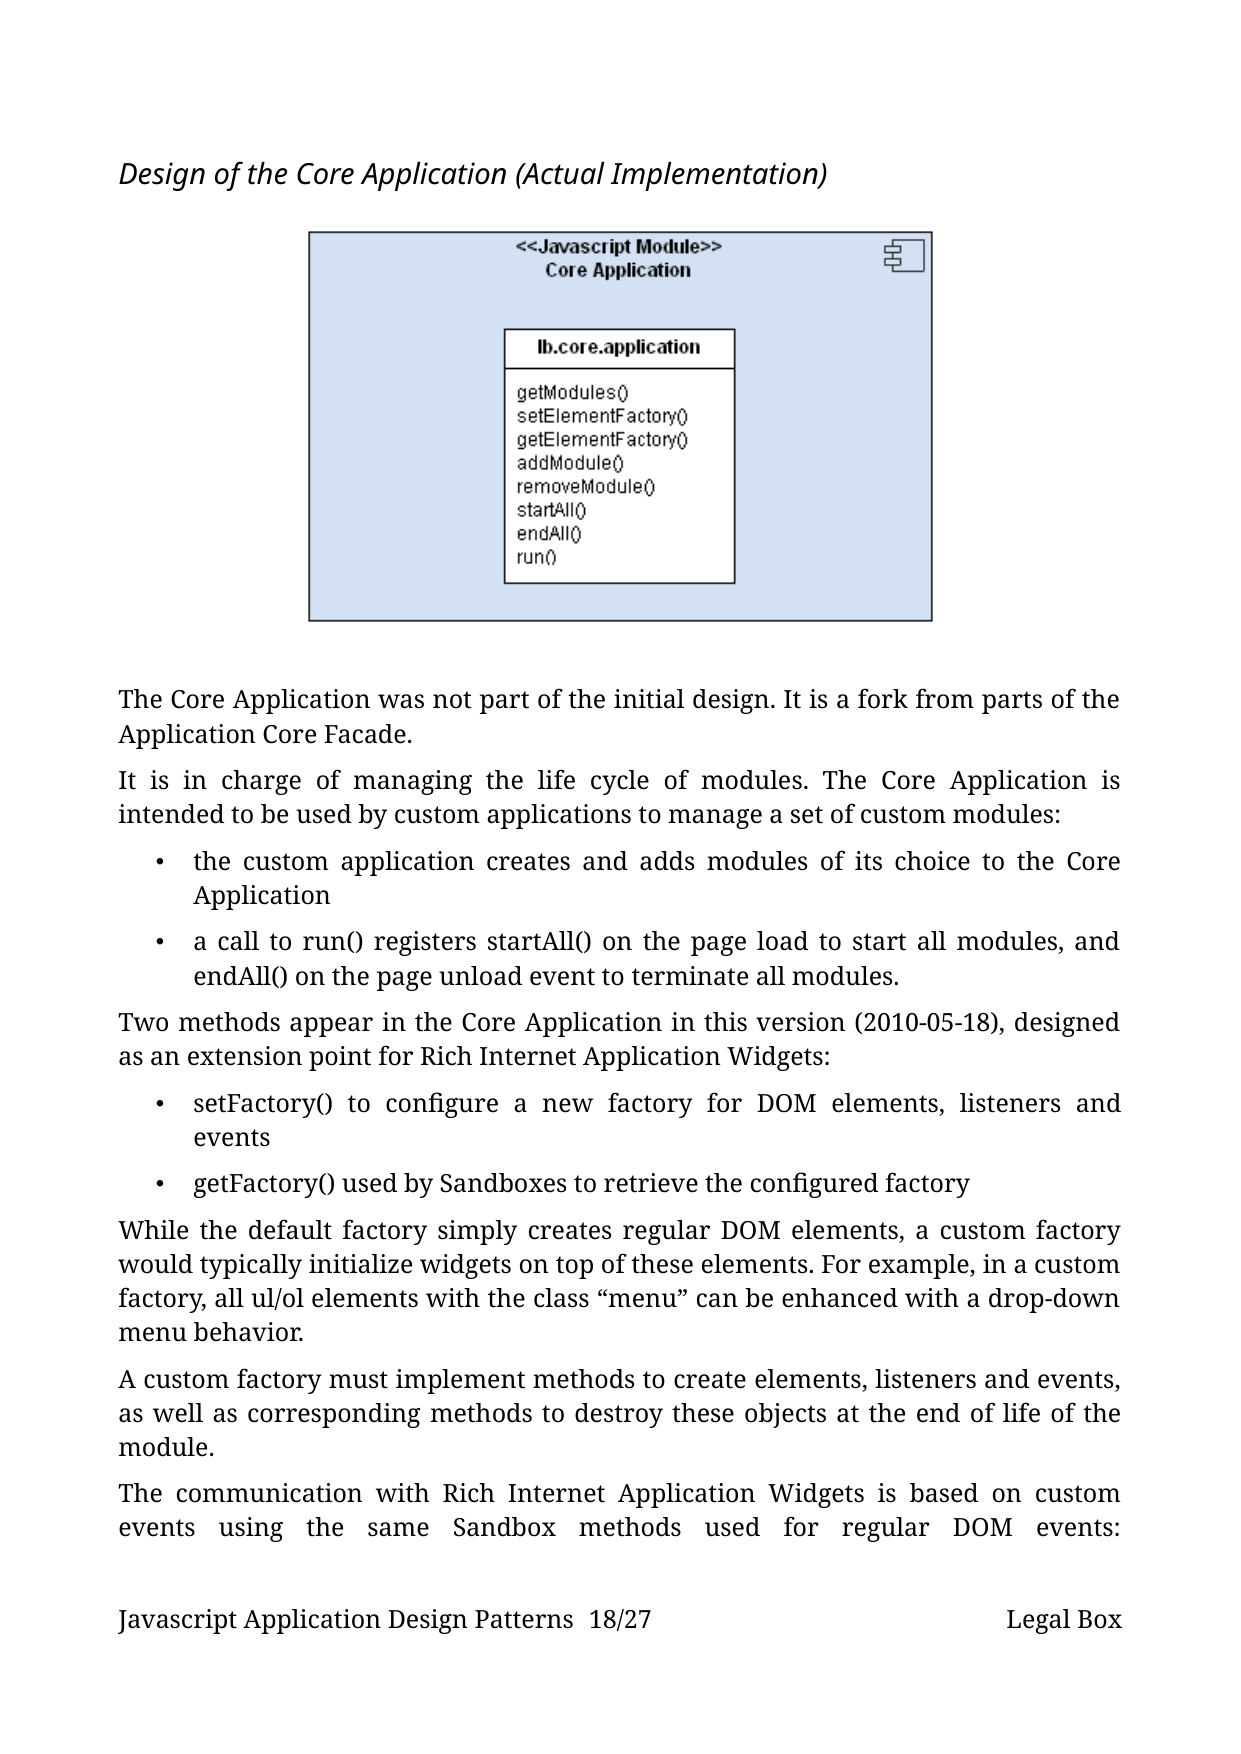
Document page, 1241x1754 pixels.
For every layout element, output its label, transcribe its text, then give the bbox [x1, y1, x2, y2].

text Two methods appear in the Core Application in this version (2010-05-18), designed as an extension point for Rich Internet Application Widgets: [118, 1005, 1122, 1073]
text The Core Application was not part of the initial design. It is a fork from parts of the Application Core Facade. [118, 682, 1122, 750]
list getFactory() used by Sandboxes to retrieve the configured factory [156, 1166, 1122, 1200]
picture [293, 216, 947, 636]
list setFactory() to configure a new factory for DOM elements, listeners and events [156, 1085, 1122, 1153]
list the custom application creates and adds modules of its choice to the Core Application [156, 843, 1122, 912]
text A custom factory must implement methods to create elements, listeners and events, as well as corresponding methods to destroy these objects at the end of life of the module. [118, 1361, 1122, 1463]
subtitle Design of the Core Application (Actual Implementation) [118, 153, 1122, 193]
list a call to run() registers startAll() on the page load to start all modules, and endAll() on the page unload event to terminate all modules. [156, 924, 1122, 992]
text While the default factory simply creates regular DOM elements, a custom factory would typically initialize widgets on top of these elements. For example, in a custom factory, all ul/ol elements with the class “menu” can be enhanced with a drop-down menu behavior. [118, 1212, 1122, 1349]
text The communication with Rich Internet Application Widgets is based on custom events using the same Sandbox methods used for regular DOM events: [118, 1476, 1122, 1544]
text It is in charge of managing the life cycle of modules. The Core Application is intended to be used by custom applications to manage a set of custom modules: [118, 763, 1122, 831]
